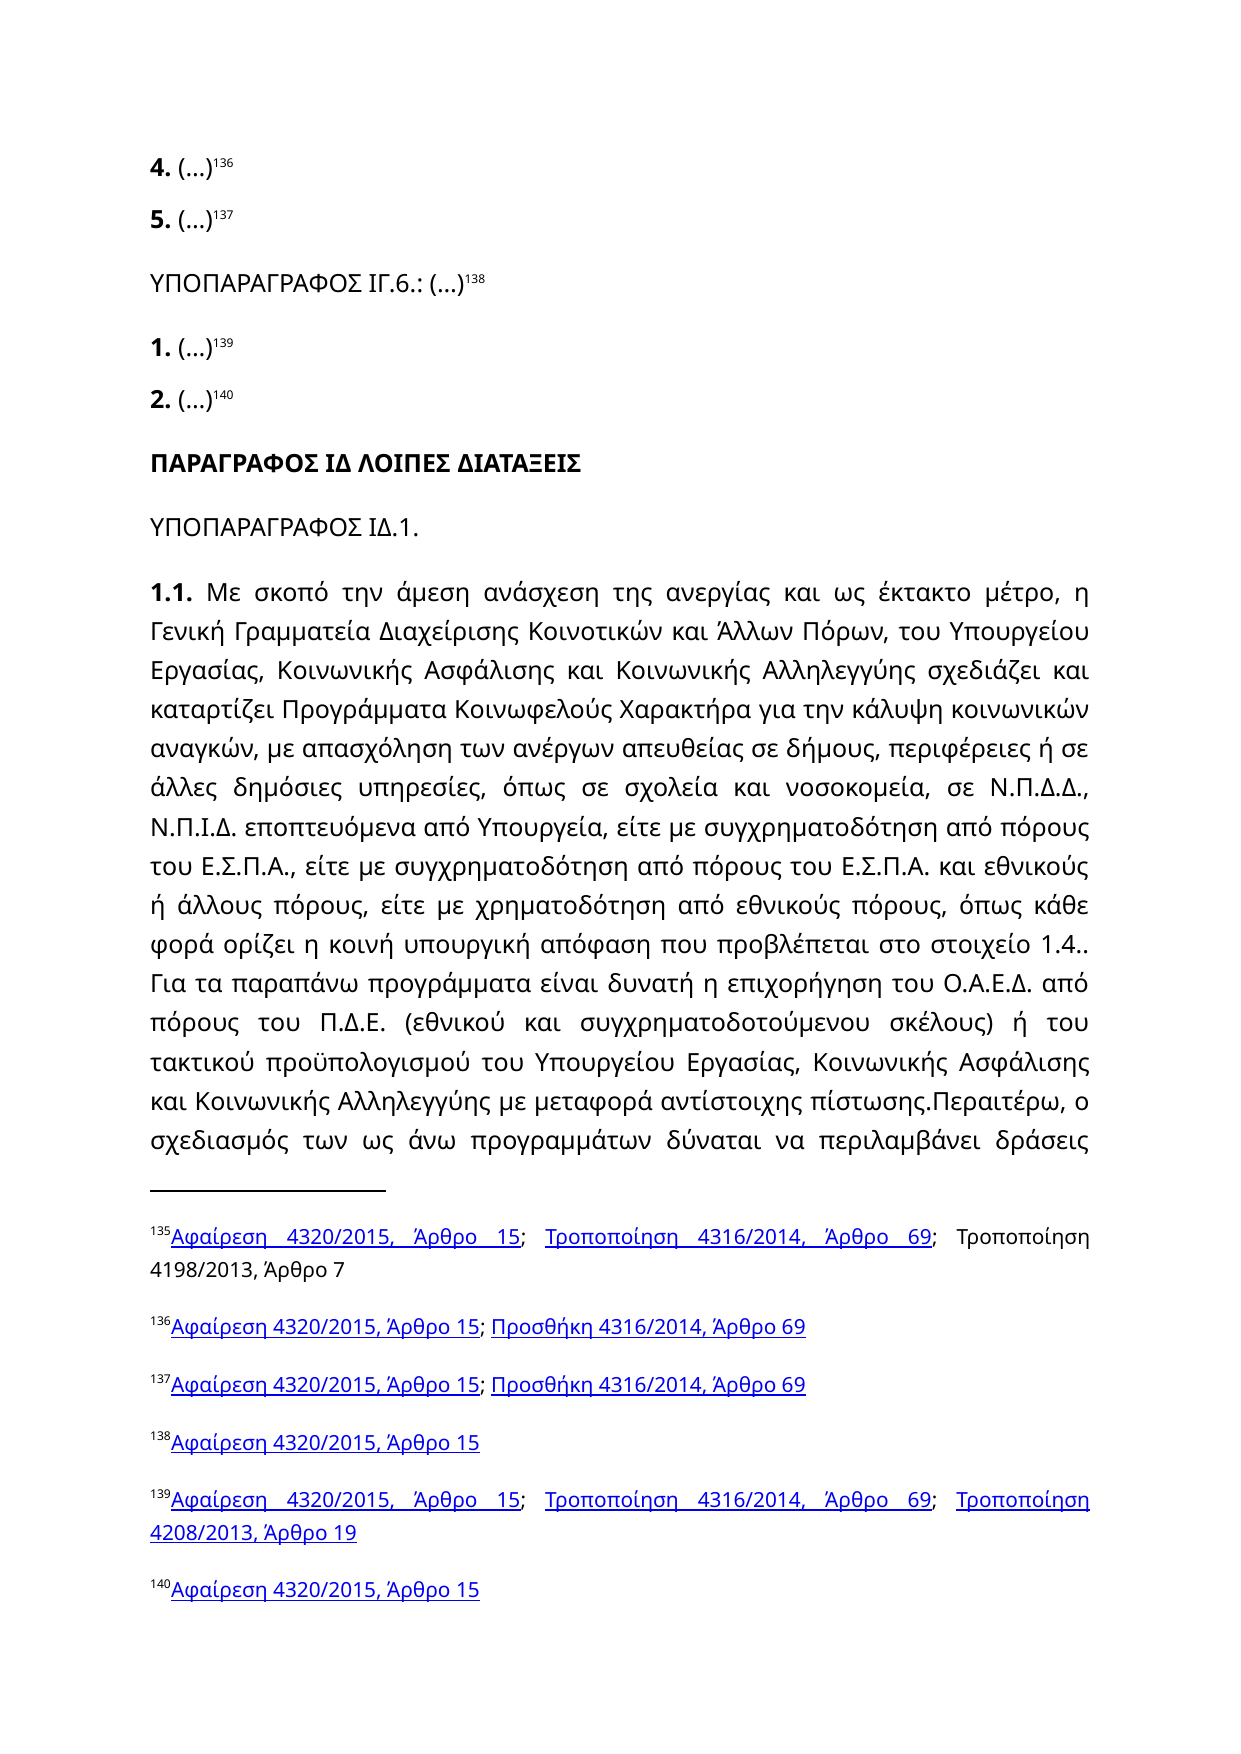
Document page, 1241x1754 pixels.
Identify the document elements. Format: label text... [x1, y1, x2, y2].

text ΠΑΡΑΓΡΑΦΟΣ ΙΔ ΛΟΙΠΕΣ ΔΙΑΤΑΞΕΙΣ [150, 446, 1090, 480]
text Αφαίρεση 4320/2015, Άρθρο 15; Τροποποίηση 4316/2014, Άρθρο 69; Τροποποίηση 4198/2013, Άρθρο 7 [150, 1222, 1090, 1283]
text ΥΠΟΠΑΡΑΓΡΑΦΟΣ ΙΓ.6.: (…) [150, 266, 1090, 300]
text Αφαίρεση 4320/2015, Άρθρο 15; Προσθήκη 4316/2014, Άρθρο 69 [150, 1370, 1090, 1398]
text Αφαίρεση 4320/2015, Άρθρο 15 [150, 1576, 1090, 1604]
text 5. (…) [150, 202, 1090, 236]
text Αφαίρεση 4320/2015, Άρθρο 15; Προσθήκη 4316/2014, Άρθρο 69 [150, 1312, 1090, 1341]
text 4. (…) [150, 150, 1090, 184]
text 1. (…) [150, 330, 1090, 364]
text ΥΠΟΠΑΡΑΓΡΑΦΟΣ ΙΔ.1. [150, 510, 1090, 544]
text Αφαίρεση 4320/2015, Άρθρο 15 [150, 1428, 1090, 1456]
text 1.1. Με σκοπό την άμεση ανάσχεση της ανεργίας και ως έκτακτο μέτρο, η Γενική Γραμματεία Διαχείρισης Κοινοτικών και Άλλων Πόρων, του Υπουργείου Εργασίας, Κοινωνικής Ασφάλισης και Κοινωνικής Αλληλεγγύης σχεδιάζει και καταρτίζει Προγράμματα Κοινωφελούς Χαρακτήρα για την κάλυψη κοινωνικών αναγκών, με απασχόληση των ανέργων απευθείας σε δήμους, περιφέρειες ή σε άλλες δημόσιες υπηρεσίες, όπως σε σχολεία και νοσοκομεία, σε Ν.Π.Δ.Δ., Ν.Π.Ι.Δ. εποπτευόμενα από Υπουργεία, είτε με συγχρηματοδότηση από πόρους του Ε.Σ.Π.Α., είτε με συγχρηματοδότηση από πόρους του Ε.Σ.Π.Α. και εθνικούς ή άλλους πόρους, είτε με χρηματοδότηση από εθνικούς πόρους, όπως κάθε φορά ορίζει η κοινή υπουργική απόφαση που προβλέπεται στο στοιχείο 1.4.. Για τα παραπάνω προγράμματα είναι δυνατή η επιχορήγηση του Ο.Α.Ε.Δ. από πόρους του Π.Δ.Ε. (εθνικού και συγχρηματοδοτούμενου σκέλους) ή του τακτικού προϋπολογισμού του Υπουργείου Εργασίας, Κοινωνικής Ασφάλισης και Κοινωνικής Αλληλεγγύης με μεταφορά αντίστοιχης πίστωσης.Περαιτέρω, ο σχεδιασμός των ως άνω προγραμμάτων δύναται να περιλαμβάνει δράσεις [150, 574, 1090, 1157]
text 2. (…) [150, 382, 1090, 416]
text Αφαίρεση 4320/2015, Άρθρο 15; Τροποποίηση 4316/2014, Άρθρο 69; Τροποποίηση 4208/2013, Άρθρο 19 [150, 1485, 1090, 1546]
